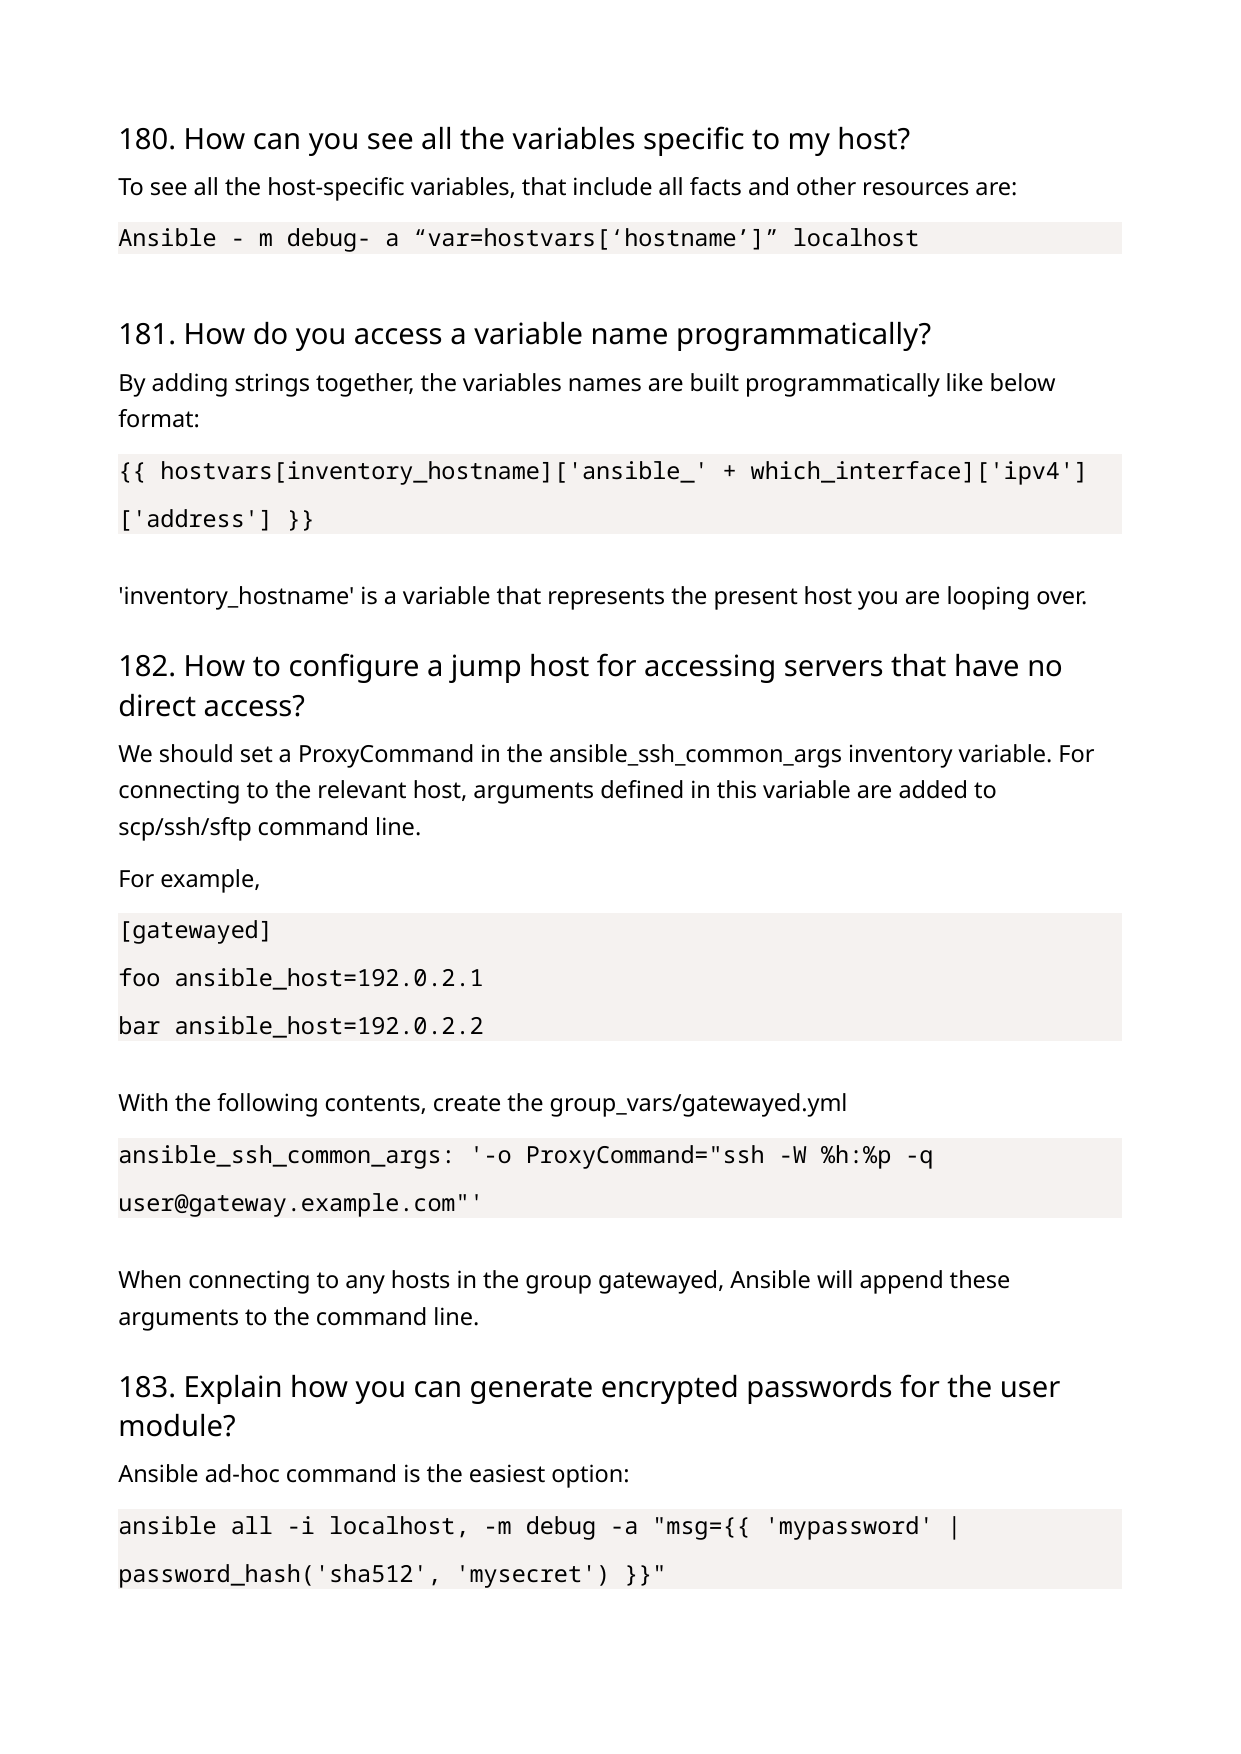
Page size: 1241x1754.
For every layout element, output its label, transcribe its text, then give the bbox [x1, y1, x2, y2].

subtitle 183. Explain how you can generate encrypted passwords for the user module? [118, 1366, 1122, 1445]
text Ansible - m debug- a “var=hostvars[‘hostname’]” localhost [118, 222, 1122, 254]
text With the following contents, create the group_vars/gatewayed.yml [118, 1087, 1122, 1118]
text For example, [118, 862, 1122, 894]
text [gatewayed] [118, 913, 1122, 945]
text ansible_ssh_common_args: '-o ProxyCommand="ssh -W %h:%p -q user@gateway.example.com"' [118, 1138, 1122, 1218]
text When connecting to any hosts in the group gatewayed, Ansible will append these arguments to the command line. [118, 1263, 1122, 1332]
text foo ansible_host=192.0.2.1 [118, 961, 1122, 993]
text ansible all -i localhost, -m debug -a "msg={{ 'mypassword' | password_hash('sha512', 'mysecret') }}" [118, 1509, 1122, 1589]
text {{ hostvars[inventory_hostname]['ansible_' + which_interface]['ipv4']['address'] }} [118, 454, 1122, 534]
text We should set a ProxyCommand in the ansible_ssh_common_args inventory variable. For connecting to the relevant host, arguments defined in this variable are added to scp/ssh/sftp command line. [118, 737, 1122, 843]
subtitle 182. How to configure a jump host for accessing servers that have no direct access? [118, 645, 1122, 724]
text 'inventory_hostname' is a variable that represents the present host you are looping over. [118, 579, 1122, 611]
subtitle 180. How can you see all the variables specific to my host? [118, 118, 1122, 158]
text To see all the host-specific variables, that include all facts and other resources are: [118, 170, 1122, 202]
text Ansible ad-hoc command is the easiest option: [118, 1458, 1122, 1490]
subtitle 181. How do you access a variable name programmatically? [118, 314, 1122, 353]
text By adding strings together, the variables names are built programmatically like below format: [118, 366, 1122, 434]
text bar ansible_host=192.0.2.2 [118, 1009, 1122, 1041]
